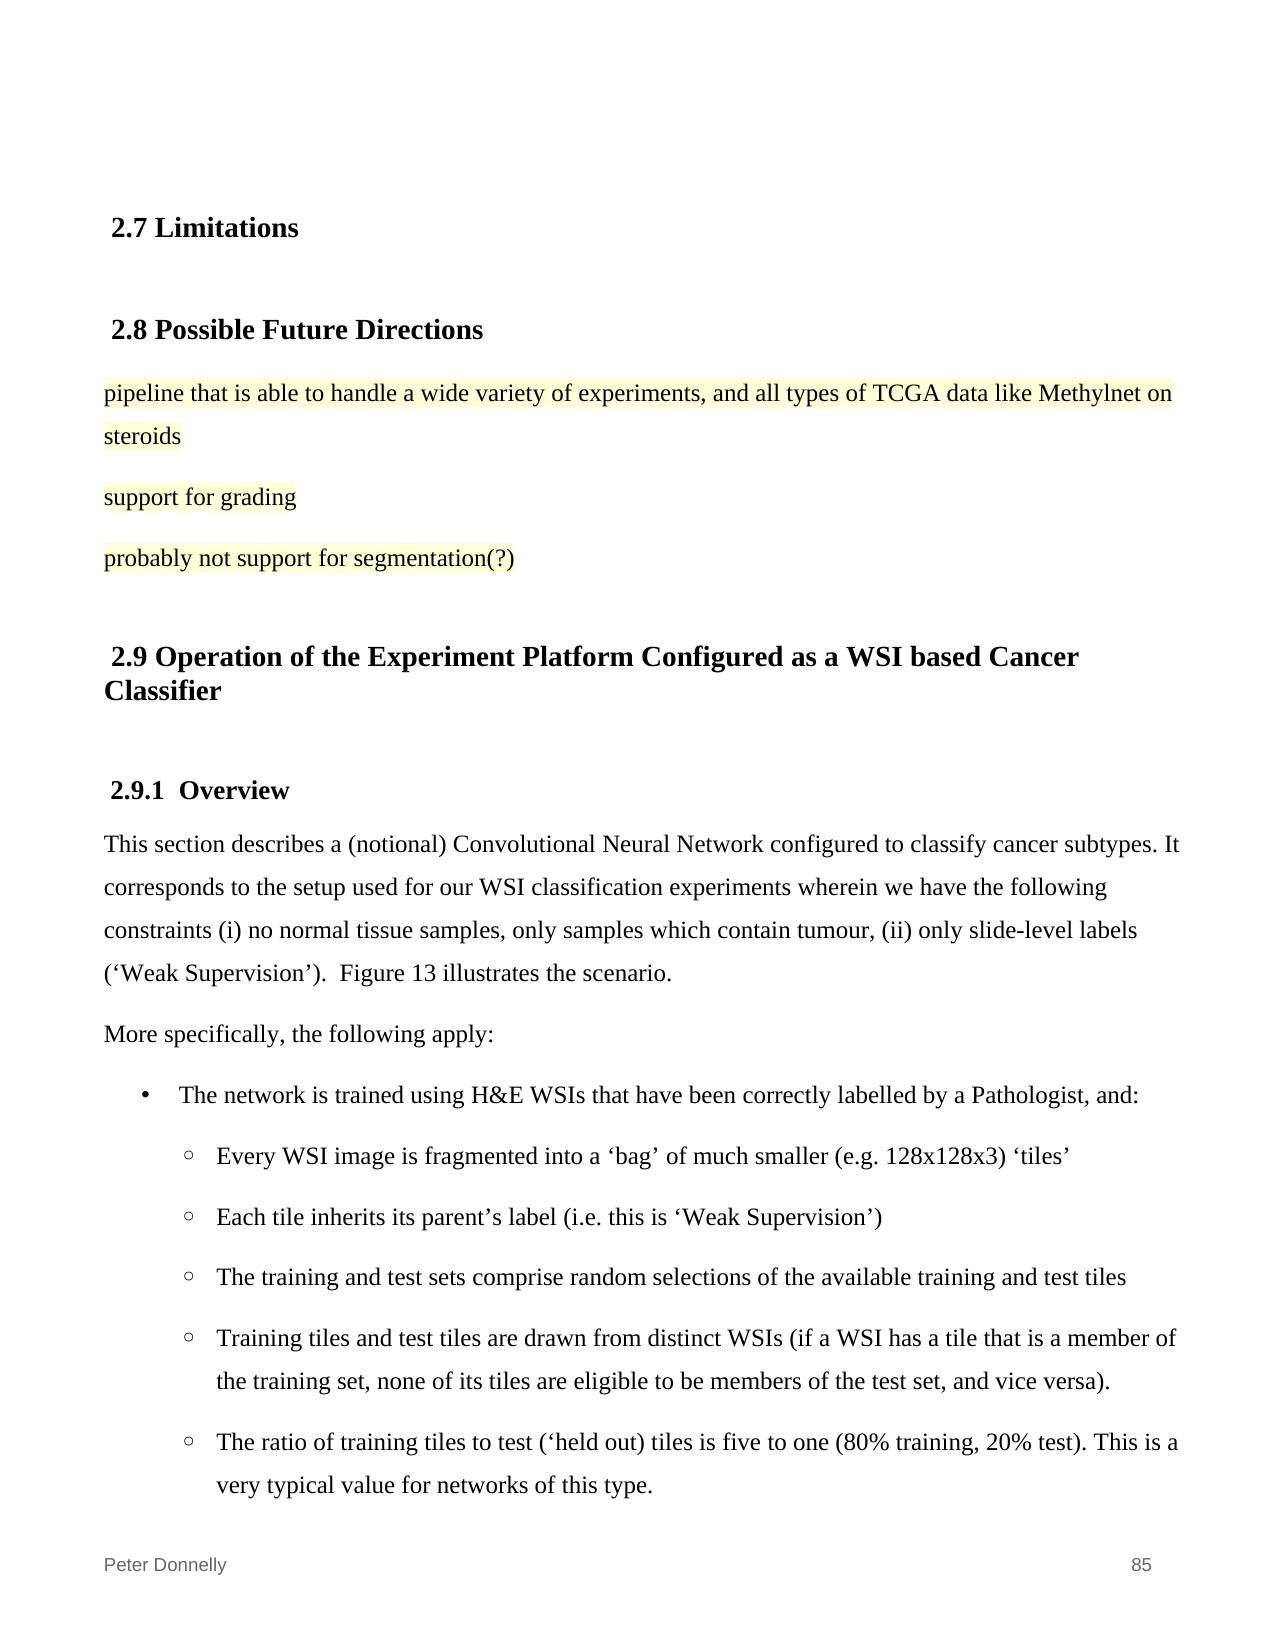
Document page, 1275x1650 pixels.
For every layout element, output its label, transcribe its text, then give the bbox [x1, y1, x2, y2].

list Training tiles and test tiles are drawn from distinct WSIs (if a WSI has a tile that is a member of the training set, none of its tiles are eligible to be members of the test set, and vice versa). [178, 1323, 1181, 1395]
text probably not support for segmentation(?) [103, 543, 1181, 572]
subtitle Overview [103, 774, 1181, 805]
list Each tile inherits its parent’s label (i.e. this is ‘Weak Supervision’) [178, 1202, 1181, 1230]
list The ratio of training tiles to test (‘held out) tiles is five to one (80% training, 20% test). This is a very typical value for networks of this type. [178, 1427, 1181, 1499]
subtitle Operation of the Experiment Platform Configured as a WSI based Cancer Classifier [103, 639, 1181, 706]
list The network is trained using H&E WSIs that have been correctly labelled by a Pathologist, and: [141, 1080, 1181, 1109]
text This section describes a (notional) Convolutional Neural Network configured to classify cancer subtypes. It corresponds to the setup used for our WSI classification experiments wherein we have the following constraints (i) no normal tissue samples, only samples which contain tumour, (ii) only slide-level labels (‘Weak Supervision’). Figure 13 illustrates the scenario. [103, 829, 1181, 987]
text support for grading [103, 482, 1181, 511]
subtitle Possible Future Directions [103, 312, 1181, 346]
list Every WSI image is fragmented into a ‘bag’ of much smaller (e.g. 128x128x3) ‘tiles’ [178, 1141, 1181, 1169]
list The training and test sets comprise random selections of the available training and test tiles [178, 1262, 1181, 1291]
text pipeline that is able to handle a wide variety of experiments, and all types of TCGA data like Methylnet on steroids [103, 378, 1181, 450]
text More specifically, the following apply: [103, 1019, 1181, 1048]
subtitle Limitations [103, 211, 1181, 244]
